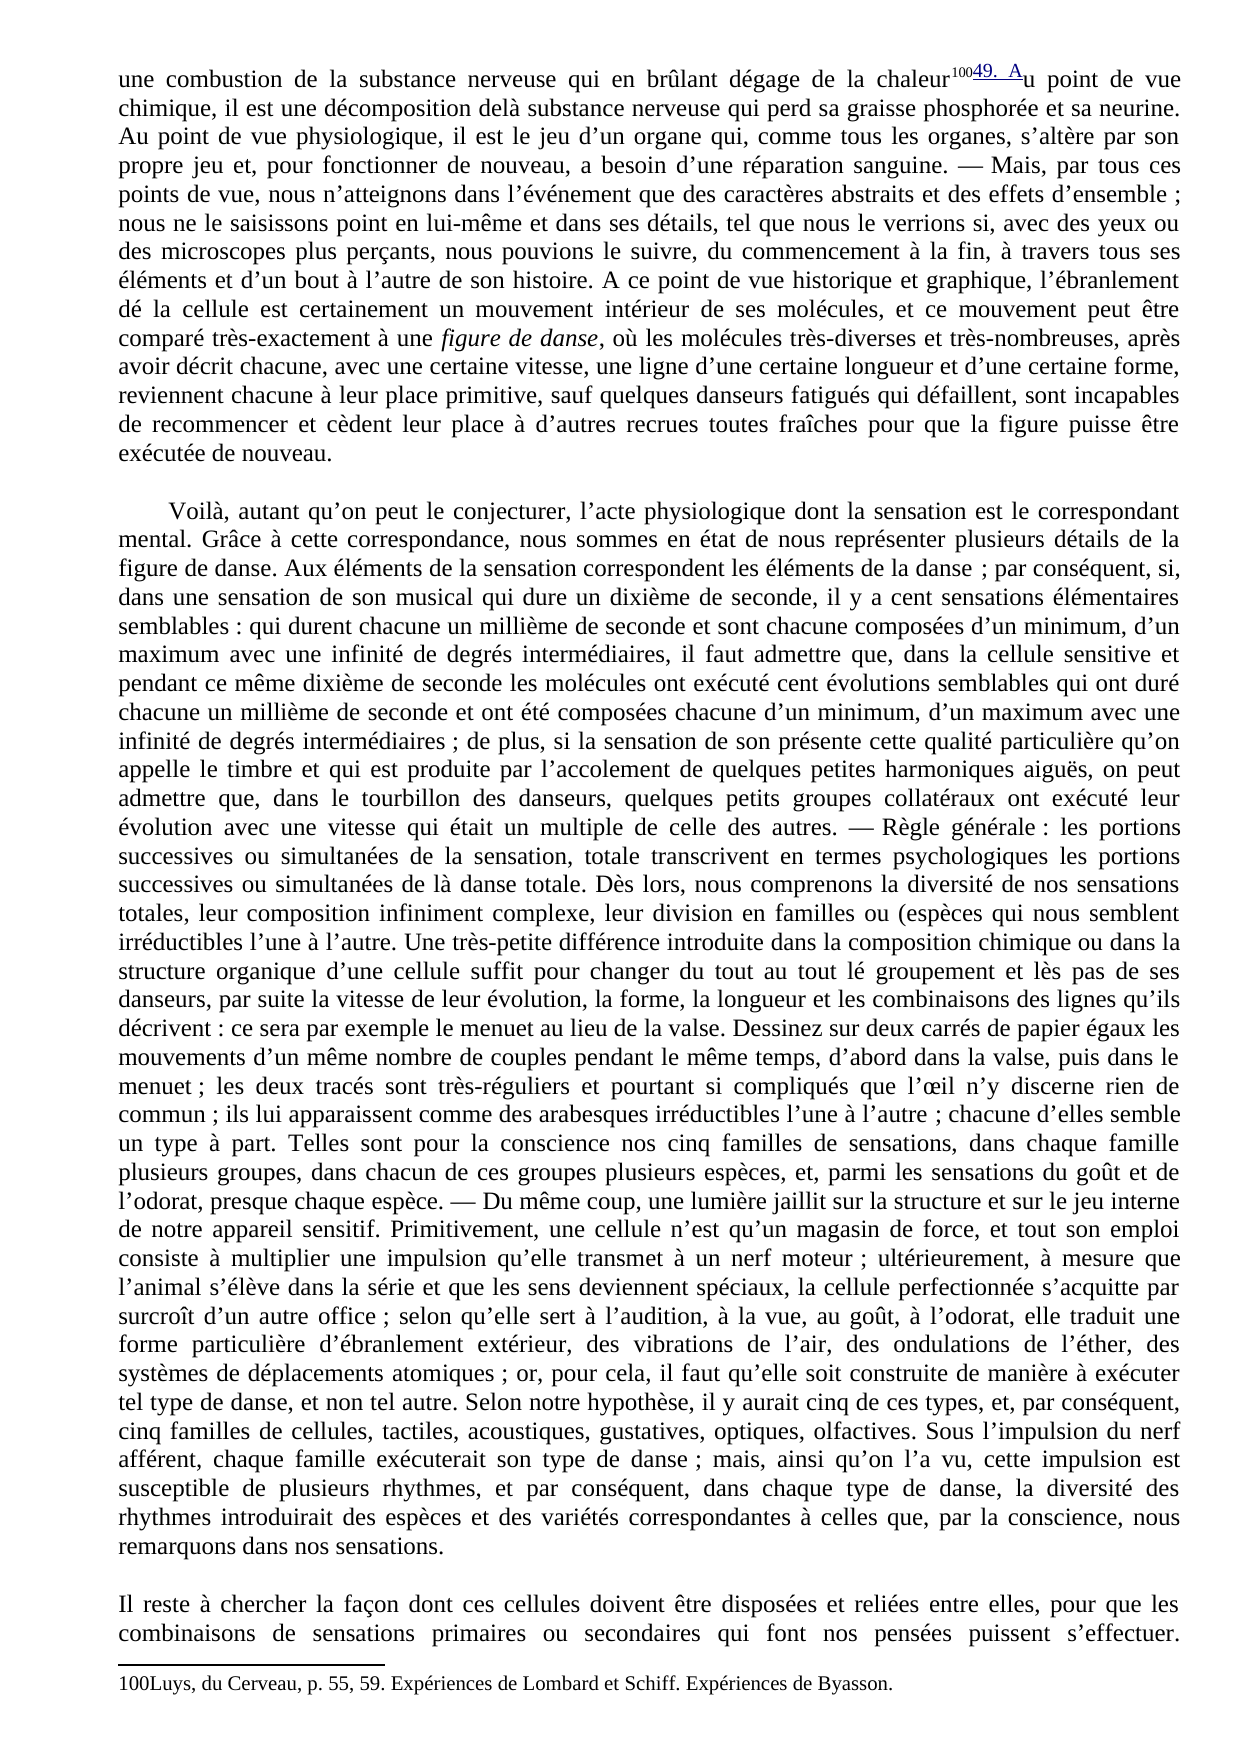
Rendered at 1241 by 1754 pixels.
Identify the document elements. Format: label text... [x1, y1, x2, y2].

text Voilà, autant qu’on peut le conjecturer, l’acte physiologique dont la sensation est le correspondant mental. Grâce à cette correspondance, nous sommes en état de nous représenter plusieurs détails de la figure de danse. Aux éléments de la sensation correspondent les éléments de la danse ; par conséquent, si, dans une sensation de son musical qui dure un dixième de seconde, il y a cent sensations élémentaires semblables : qui durent chacune un millième de seconde et sont chacune composées d’un minimum, d’un maximum avec une infinité de degrés intermédiaires, il faut admettre que, dans la cellule sensitive et pendant ce même dixième de seconde les molécules ont exécuté cent évolutions semblables qui ont duré chacune un millième de seconde et ont été composées chacune d’un minimum, d’un maximum avec une infinité de degrés intermédiaires ; de plus, si la sensation de son présente cette qualité particulière qu’on appelle le timbre et qui est produite par l’accolement de quelques petites harmoniques aiguës, on peut admettre que, dans le tourbillon des danseurs, quelques petits groupes collatéraux ont exécuté leur évolution avec une vitesse qui était un multiple de celle des autres. — Règle générale : les portions successives ou simultanées de la sensation, totale transcrivent en termes psychologiques les portions successives ou simultanées de là danse totale. Dès lors, nous comprenons la diversité de nos sensations totales, leur composition infiniment complexe, leur division en familles ou (espèces qui nous semblent irréductibles l’une à l’autre. Une très-petite différence introduite dans la composition chimique ou dans la structure organique d’une cellule suffit pour changer du tout au tout lé groupement et lès pas de ses danseurs, par suite la vitesse de leur évolution, la forme, la longueur et les combinaisons des lignes qu’ils décrivent : ce sera par exemple le menuet au lieu de la valse. Dessinez sur deux carrés de papier égaux les mouvements d’un même nombre de couples pendant le même temps, d’abord dans la valse, puis dans le menuet ; les deux tracés sont très-réguliers et pourtant si compliqués que l’œil n’y discerne rien de commun ; ils lui apparaissent comme des arabesques irréductibles l’une à l’autre ; chacune d’elles semble un type à part. Telles sont pour la conscience nos cinq familles de sensations, dans chaque famille plusieurs groupes, dans chacun de ces groupes plusieurs espèces, et, parmi les sensations du goût et de l’odorat, presque chaque espèce. — Du même coup, une lumière jaillit sur la structure et sur le jeu interne de notre appareil sensitif. Primitivement, une cellule n’est qu’un magasin de force, et tout son emploi consiste à multiplier une impulsion qu’elle transmet à un nerf moteur ; ultérieurement, à mesure que l’animal s’élève dans la série et que les sens deviennent spéciaux, la cellule perfectionnée s’acquitte par surcroît d’un autre office ; selon qu’elle sert à l’audition, à la vue, au goût, à l’odorat, elle traduit une forme particulière d’ébranlement extérieur, des vibrations de l’air, des ondulations de l’éther, des systèmes de déplacements atomiques ; or, pour cela, il faut qu’elle soit construite de manière à exécuter tel type de danse, et non tel autre. Selon notre hypothèse, il y aurait cinq de ces types, et, par conséquent, cinq familles de cellules, tactiles, acoustiques, gustatives, optiques, olfactives. Sous l’impulsion du nerf afférent, chaque famille exécuterait son type de danse ; mais, ainsi qu’on l’a vu, cette impulsion est susceptible de plusieurs rhythmes, et par conséquent, dans chaque type de danse, la diversité des rhythmes introduirait des espèces et des variétés correspondantes à celles que, par la conscience, nous remarquons dans nos sensations. [118, 496, 1181, 1559]
text Luys, du Cerveau, p. 55, 59. Expériences de Lombard et Schiff. Expériences de Byasson. [118, 1671, 1181, 1695]
text une combustion de la substance nerveuse qui en brûlant dégage de la chaleur49. Au point de vue chimique, il est une décomposition delà substance nerveuse qui perd sa graisse phosphorée et sa neurine. Au point de vue physiologique, il est le jeu d’un organe qui, comme tous les organes, s’altère par son propre jeu et, pour fonctionner de nouveau, a besoin d’une réparation sanguine. — Mais, par tous ces points de vue, nous n’atteignons dans l’événement que des caractères abstraits et des effets d’ensemble ; nous ne le saisissons point en lui-même et dans ses détails, tel que nous le verrions si, avec des yeux ou des microscopes plus perçants, nous pouvions le suivre, du commencement à la fin, à travers tous ses éléments et d’un bout à l’autre de son histoire. A ce point de vue historique et graphique, l’ébranlement dé la cellule est certainement un mouvement intérieur de ses molécules, et ce mouvement peut être comparé très-exactement à une figure de danse, où les molécules très-diverses et très-nombreuses, après avoir décrit chacune, avec une certaine vitesse, une ligne d’une certaine longueur et d’une certaine forme, reviennent chacune à leur place primitive, sauf quelques danseurs fatigués qui défaillent, sont incapables de recommencer et cèdent leur place à d’autres recrues toutes fraîches pour que la figure puisse être exécutée de nouveau. [118, 59, 1181, 466]
text Il reste à chercher la façon dont ces cellules doivent être disposées et reliées entre elles, pour que les combinaisons de sensations primaires ou secondaires qui font nos pensées puissent s’effectuer. [118, 1589, 1181, 1647]
